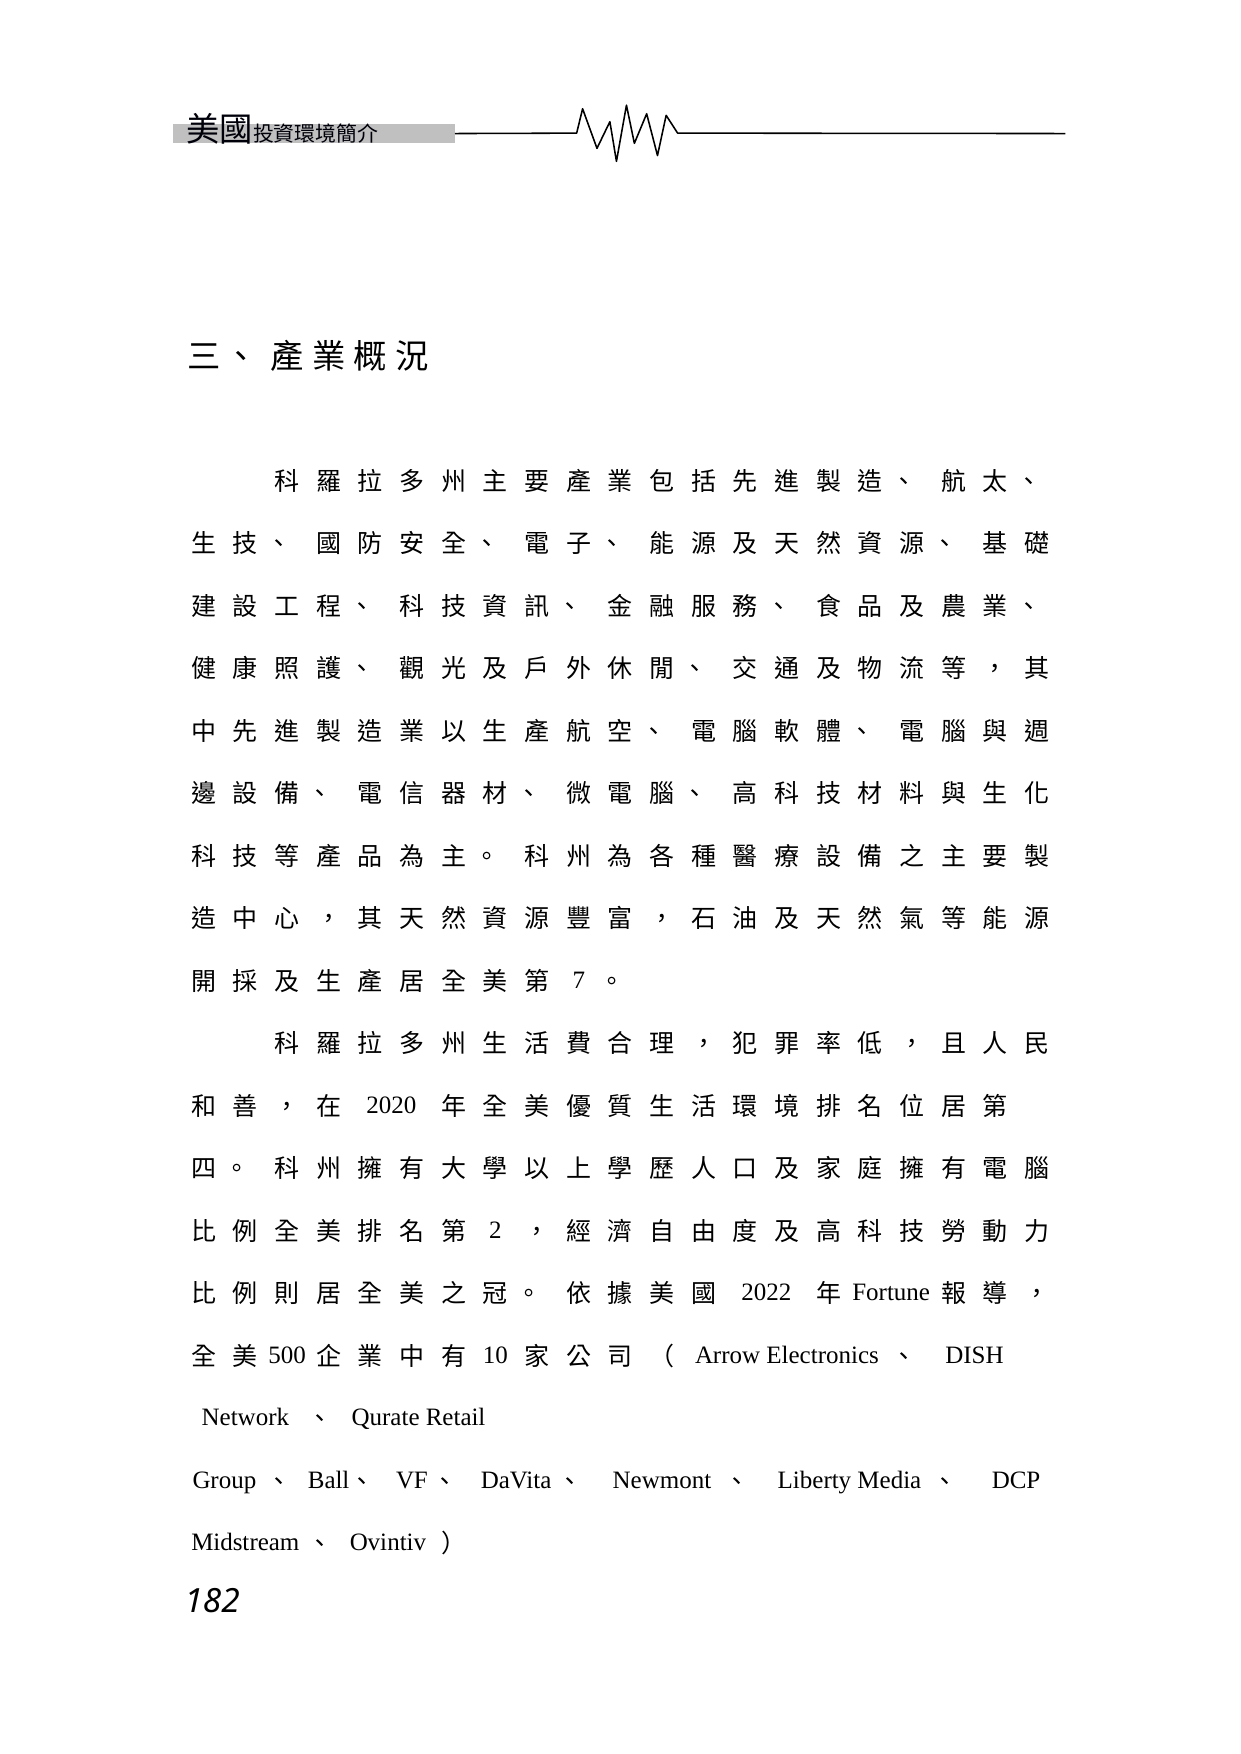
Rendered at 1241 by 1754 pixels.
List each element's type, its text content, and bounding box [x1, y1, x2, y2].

text 三、產業概況 [183, 313, 1058, 375]
text 科羅拉多州主要產業包括先進製造、航太、生技、國防安全、電子、能源及天然資源、基礎建設工程、科技資訊、金融服務、食品及農業、健康照護、觀光及戶外休閒、交通及物流等，其中先進製造業以生產航空、電腦軟體、電腦與週邊設備、電信器材、微電腦、高科技材料與生化科技等產品為主。科州為各種醫療設備之主要製造中心，其天然資源豐富，石油及天然氣等能源開採及生產居全美第7。 [183, 438, 1058, 1000]
text 科羅拉多州生活費合理，犯罪率低，且人民和善，在2020年全美優質生活環境排名位居第四。科州擁有大學以上學歷人口及家庭擁有電腦比例全美排名第2，經濟自由度及高科技勞動力比例則居全美之冠。依據美國2022年Fortune報導，全美500企業中有10家公司（Arrow Electronics、DISH Network、Qurate Retail Group、Ball、VF、DaVita、Newmont、Liberty Media、DCP Midstream、Ovintiv ） [183, 1000, 1058, 1563]
